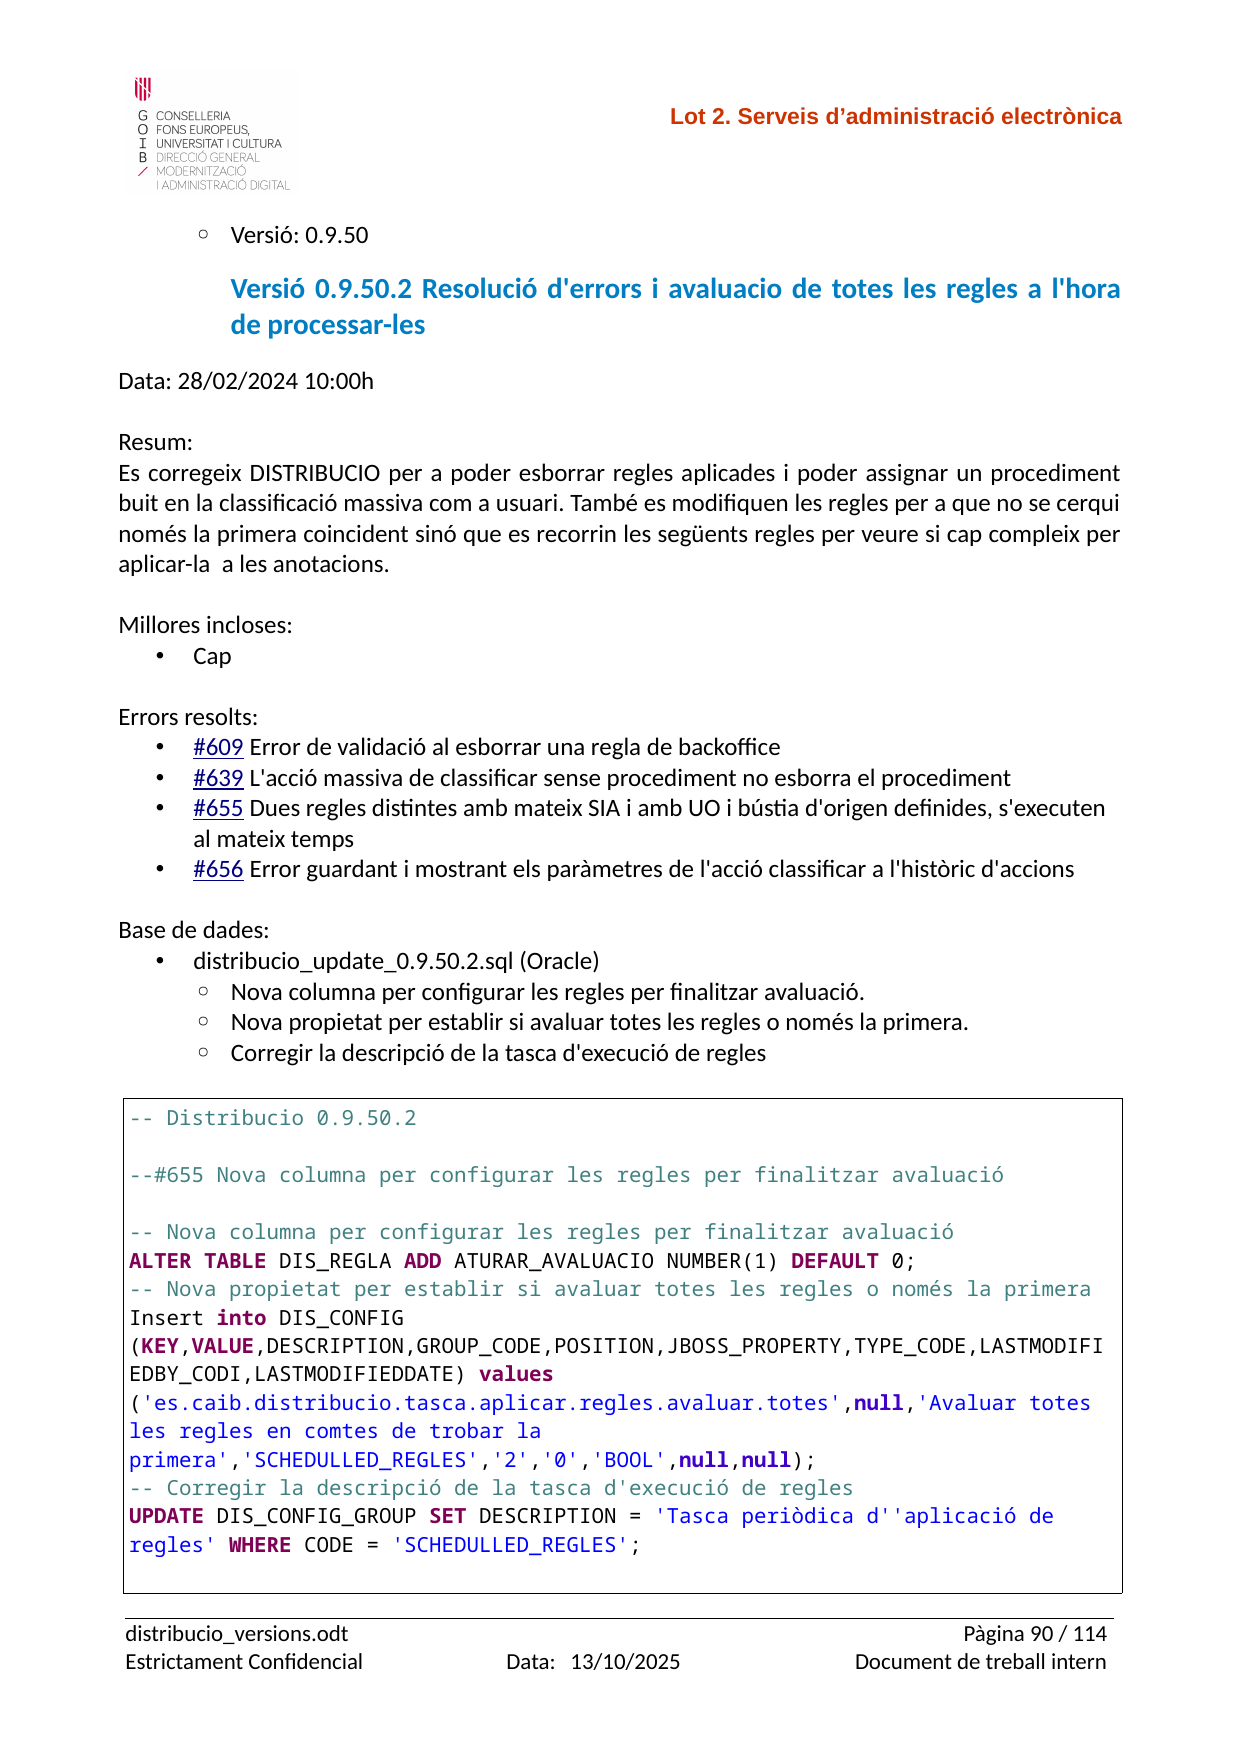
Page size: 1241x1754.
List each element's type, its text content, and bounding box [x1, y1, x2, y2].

list Corregir la descripció de la tasca d'execució de regles [193, 1037, 1122, 1067]
picture [126, 70, 299, 197]
list #609 Error de validació al esborrar una regla de backoffice [156, 731, 1122, 762]
text Millores incloses: [118, 609, 1122, 640]
list Versió: 0.9.50 [193, 219, 1122, 250]
text Data: 28/02/2024 10:00h [118, 365, 1122, 396]
list Nova propietat per establir si avaluar totes les regles o només la primera. [193, 1006, 1122, 1037]
list Cap [156, 640, 1122, 670]
list #639 L'acció massiva de classificar sense procediment no esborra el procediment [156, 762, 1122, 792]
list #656 Error guardant i mostrant els paràmetres de l'acció classificar a l'històric d'accions [156, 853, 1122, 884]
list Nova columna per configurar les regles per finalitzar avaluació. [193, 976, 1122, 1006]
list distribucio_update_0.9.50.2.sql (Oracle) [156, 945, 1122, 976]
text Base de dades: [118, 914, 1122, 945]
text Resum: [118, 426, 1122, 457]
list #655 Dues regles distintes amb mateix SIA i amb UO i bústia d'origen definides, s'executen al mateix temps [156, 792, 1122, 853]
text Errors resolts: [118, 701, 1122, 731]
subtitle Versió 0.9.50.2 Resolució d'errors i avaluacio de totes les regles a l'hora de processar-les [153, 270, 1122, 342]
text Es corregeix DISTRIBUCIO per a poder esborrar regles aplicades i poder assignar un procediment buit en la classificació massiva com a usuari. També es modifiquen les regles per a que no se cerqui només la primera coincident sinó que es recorrin les següents regles per veure si cap compleix per aplicar-la a les anotacions. [118, 457, 1122, 579]
table_header -- Distribucio 0.9.50.2 --#655 Nova columna per configurar les regles per finalitzar avaluació -- Nova columna per configurar les regles per finalitzar avaluació ALTER TABLE DIS_REGLA ADD ATURAR_AVALUACIO NUMBER(1) DEFAULT 0; -- Nova propietat per establir si avaluar totes les regles o només la primera Insert into DIS_CONFIG (KEY,VALUE,DESCRIPTION,GROUP_CODE,POSITION,JBOSS_PROPERTY,TYPE_CODE,LASTMODIFIEDBY_CODI,LASTMODIFIEDDATE) values ('es.caib.distribucio.tasca.aplicar.regles.avaluar.totes',null,'Avaluar totes les regles en comtes de trobar la primera','SCHEDULLED_REGLES','2','0','BOOL',null,null); -- Corregir la descripció de la tasca d'execució de regles UPDATE DIS_CONFIG_GROUP SET DESCRIPTION = 'Tasca periòdica d''aplicació de regles' WHERE CODE = 'SCHEDULLED_REGLES'; [124, 1099, 1122, 1593]
